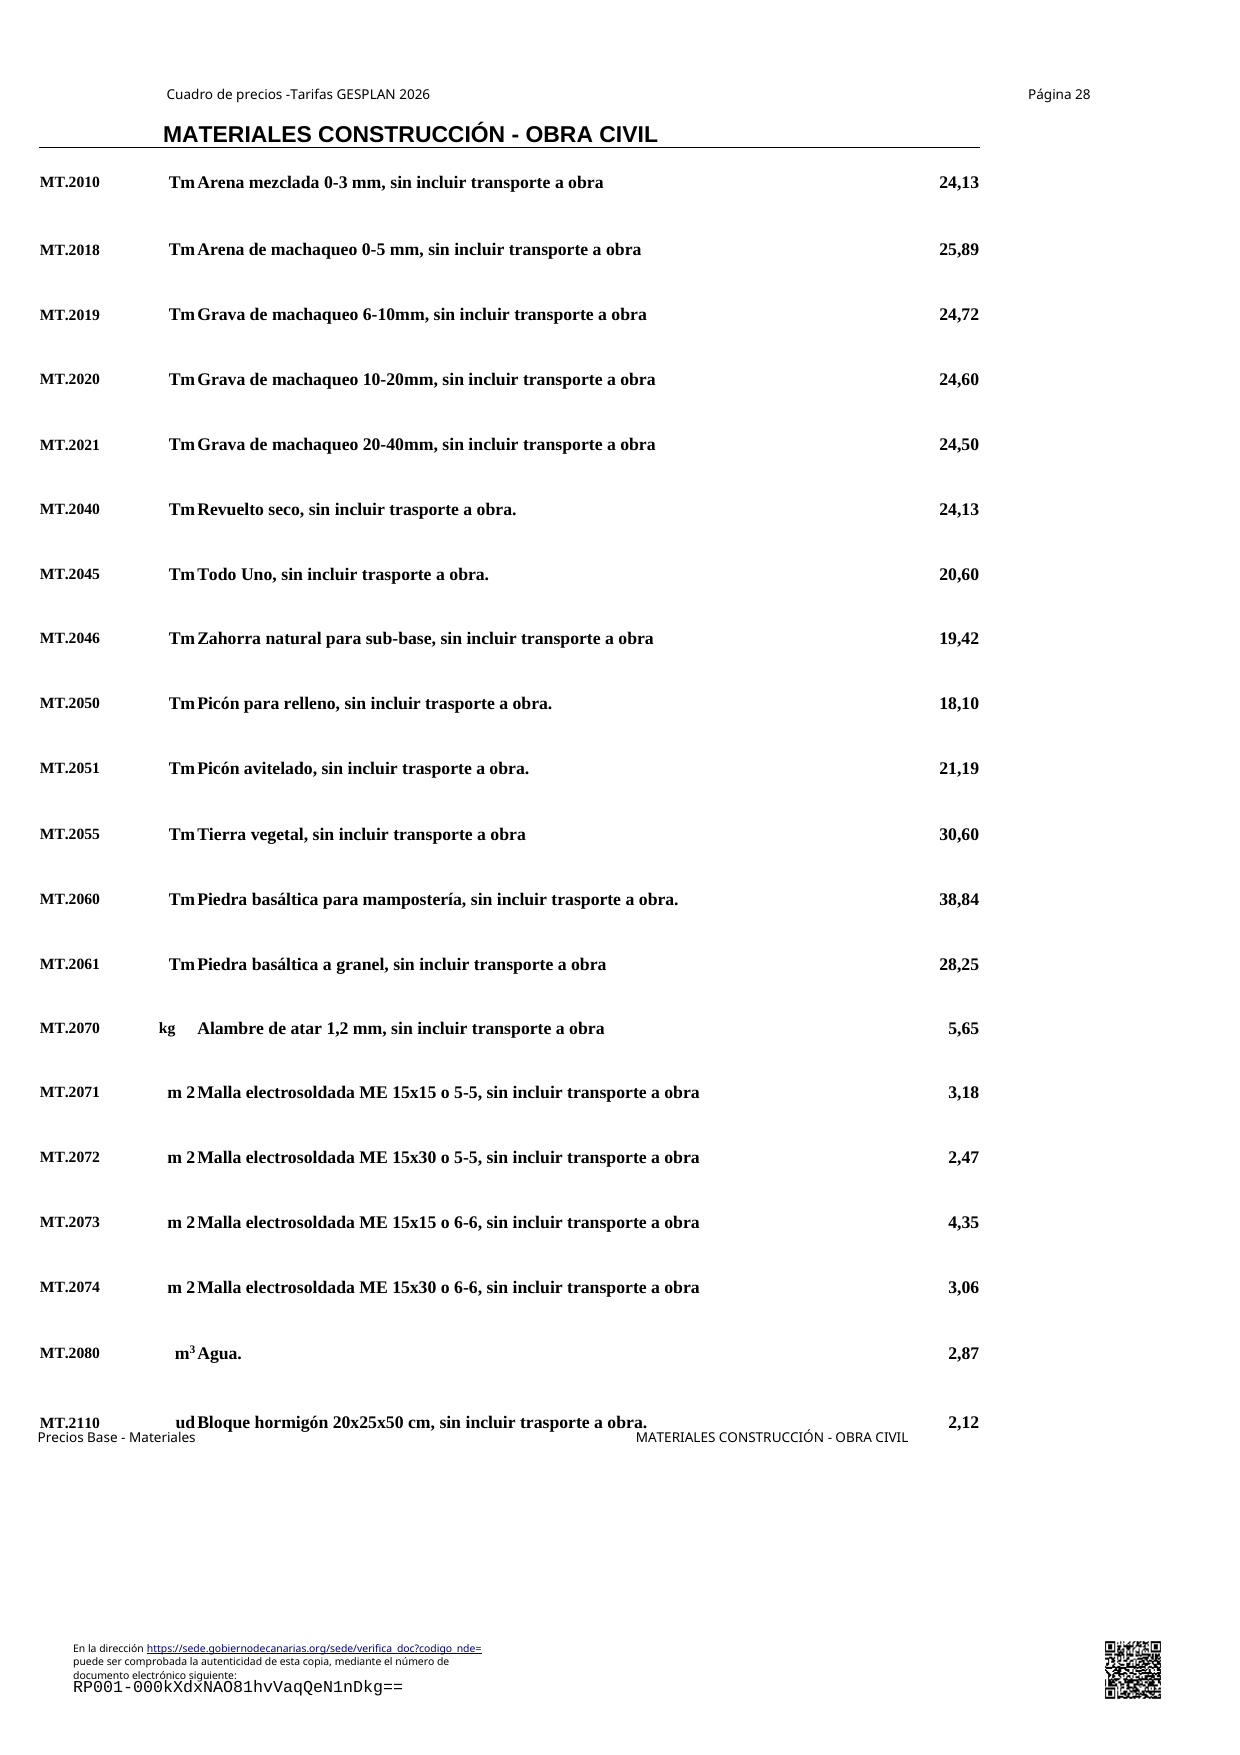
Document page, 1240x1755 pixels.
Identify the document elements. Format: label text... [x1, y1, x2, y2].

table_cell 24,72 [843, 283, 980, 348]
table_cell MT.2021 [39, 413, 131, 478]
table_cell Revuelto seco, sin incluir trasporte a obra. [196, 478, 843, 542]
table_cell 24,50 [843, 413, 980, 478]
table_cell Piedra basáltica para mampostería, sin incluir trasporte a obra. [196, 868, 843, 933]
table_cell Tierra vegetal, sin incluir transporte a obra [196, 802, 843, 868]
table_cell Grava de machaqueo 6-10mm, sin incluir transporte a obra [196, 283, 843, 348]
table_cell m 2 [131, 1126, 196, 1191]
table_cell Zahorra natural para sub-base, sin incluir transporte a obra [196, 607, 843, 672]
table_cell ud [131, 1387, 196, 1432]
table_cell Tm [131, 607, 196, 672]
table_header 24,13 [843, 148, 980, 218]
table_cell Tm [131, 478, 196, 542]
table_cell Tm [131, 737, 196, 802]
table_cell m 2 [131, 1061, 196, 1126]
table_cell Tm [131, 933, 196, 997]
table_cell Tm [131, 542, 196, 607]
table_cell 2,12 [843, 1387, 980, 1432]
text Página 28 [1028, 89, 1091, 102]
table_cell 3,06 [843, 1256, 980, 1321]
table_cell 28,25 [843, 933, 980, 997]
table_cell MT.2045 [39, 542, 131, 607]
table_cell MT.2050 [39, 672, 131, 737]
table_cell MT.2055 [39, 802, 131, 868]
table_cell Grava de machaqueo 20-40mm, sin incluir transporte a obra [196, 413, 843, 478]
table_cell MT.2070 [39, 997, 131, 1061]
table_cell MT.2040 [39, 478, 131, 542]
table_cell Malla electrosoldada ME 15x15 o 5-5, sin incluir transporte a obra [196, 1061, 843, 1126]
table_cell 20,60 [843, 542, 980, 607]
table_cell MT.2080 [39, 1321, 131, 1387]
table_cell 2,47 [843, 1126, 980, 1191]
table_cell MT.2046 [39, 607, 131, 672]
table_cell Tm [131, 413, 196, 478]
table_cell 2,87 [843, 1321, 980, 1387]
table_cell MT.2110 [39, 1387, 131, 1432]
table_cell 4,35 [843, 1191, 980, 1256]
table_cell 21,19 [843, 737, 980, 802]
table_cell MT.2019 [39, 283, 131, 348]
text Cuadro de precios -Tarifas GESPLAN 2026 [166, 89, 430, 102]
table_cell Tm [131, 218, 196, 283]
table_cell 24,60 [843, 348, 980, 413]
text MATERIALES CONSTRUCCIÓN - OBRA CIVIL [163, 124, 658, 147]
table_cell 18,10 [843, 672, 980, 737]
table_header Arena mezclada 0-3 mm, sin incluir transporte a obra [196, 148, 843, 218]
table_cell MT.2020 [39, 348, 131, 413]
table_cell MT.2071 [39, 1061, 131, 1126]
table_cell Malla electrosoldada ME 15x15 o 6-6, sin incluir transporte a obra [196, 1191, 843, 1256]
table_cell MT.2051 [39, 737, 131, 802]
table_cell kg [131, 997, 196, 1061]
table_cell Malla electrosoldada ME 15x30 o 5-5, sin incluir transporte a obra [196, 1126, 843, 1191]
table_header MT.2010 [39, 148, 131, 218]
table_cell MT.2074 [39, 1256, 131, 1321]
table_cell MT.2061 [39, 933, 131, 997]
table_cell Piedra basáltica a granel, sin incluir transporte a obra [196, 933, 843, 997]
table_cell Grava de machaqueo 10-20mm, sin incluir transporte a obra [196, 348, 843, 413]
table_cell 24,13 [843, 478, 980, 542]
table_cell 38,84 [843, 868, 980, 933]
table_cell MT.2072 [39, 1126, 131, 1191]
table_cell 30,60 [843, 802, 980, 868]
table_cell Bloque hormigón 20x25x50 cm, sin incluir trasporte a obra. [196, 1387, 843, 1432]
table_cell m3 [131, 1321, 196, 1387]
table_cell 25,89 [843, 218, 980, 283]
table_cell 3,18 [843, 1061, 980, 1126]
table_cell m 2 [131, 1256, 196, 1321]
table_cell 19,42 [843, 607, 980, 672]
table_cell Tm [131, 348, 196, 413]
table_cell Malla electrosoldada ME 15x30 o 6-6, sin incluir transporte a obra [196, 1256, 843, 1321]
table_cell Tm [131, 802, 196, 868]
table_header Tm [131, 148, 196, 218]
table_cell 5,65 [843, 997, 980, 1061]
table_cell Alambre de atar 1,2 mm, sin incluir transporte a obra [196, 997, 843, 1061]
table_cell Agua. [196, 1321, 843, 1387]
table_cell MT.2060 [39, 868, 131, 933]
text Precios Base - Materiales MATERIALES CONSTRUCCIÓN - OBRA CIVIL [37, 1432, 1202, 1445]
table_cell m 2 [131, 1191, 196, 1256]
table_cell Tm [131, 283, 196, 348]
table_cell Tm [131, 672, 196, 737]
table_cell Picón avitelado, sin incluir trasporte a obra. [196, 737, 843, 802]
table_cell Picón para relleno, sin incluir trasporte a obra. [196, 672, 843, 737]
table_cell Tm [131, 868, 196, 933]
table_cell MT.2073 [39, 1191, 131, 1256]
text En la dirección https://sede.gobiernodecanarias.org/sede/verifica_doc?codigo_nde= puede ser comprobada la autenticidad de esta copia, mediante el número de documento electrónico siguiente: RP001-000kXdxNAO81hvVaqQeN1nDkg== [73, 1641, 542, 1696]
table_cell Arena de machaqueo 0-5 mm, sin incluir transporte a obra [196, 218, 843, 283]
table_cell MT.2018 [39, 218, 131, 283]
table_cell Todo Uno, sin incluir trasporte a obra. [196, 542, 843, 607]
